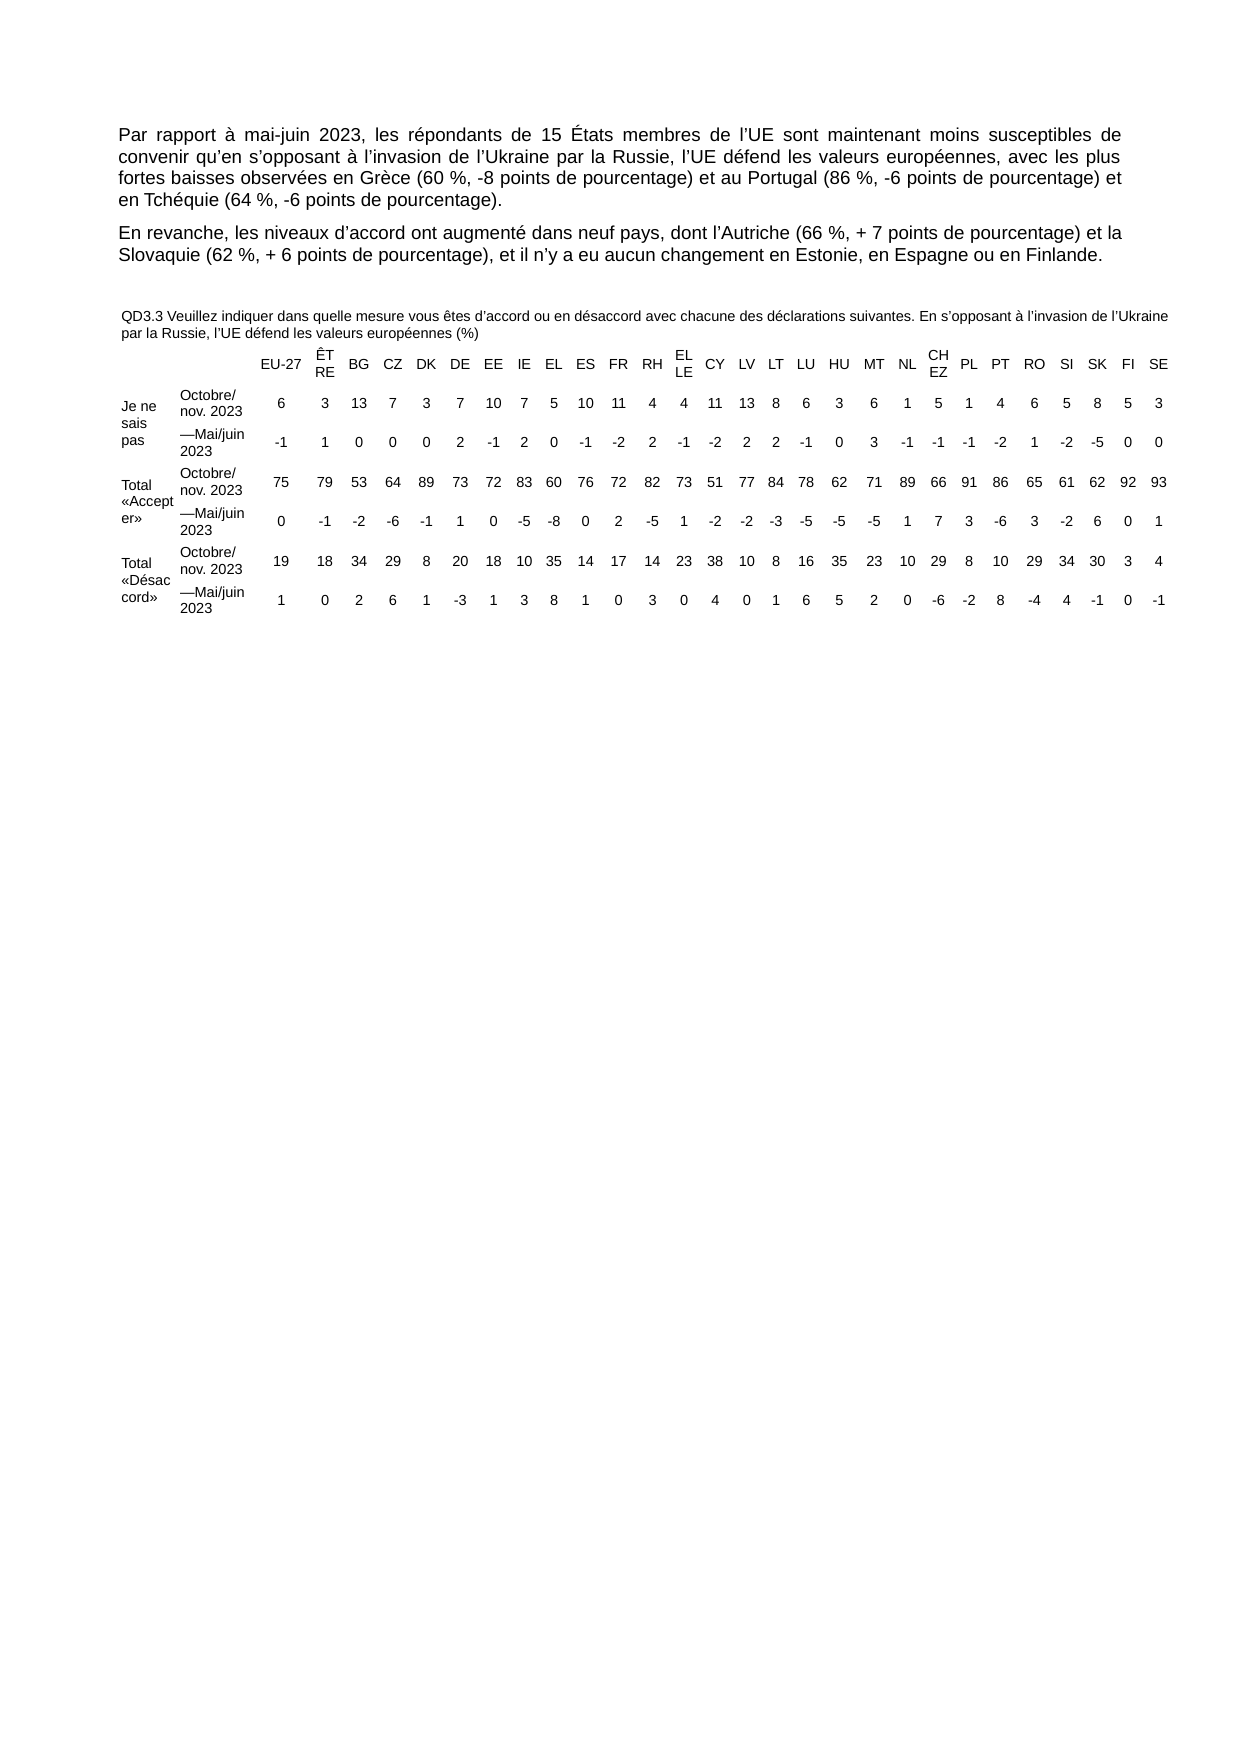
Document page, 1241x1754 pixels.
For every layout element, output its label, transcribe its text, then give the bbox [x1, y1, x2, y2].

table_cell 51 [698, 462, 732, 502]
table_cell 6 [790, 384, 822, 423]
table_cell Octobre/nov. 2023 [177, 384, 254, 423]
table_cell 1 [1016, 423, 1052, 462]
table_cell 1 [892, 502, 923, 541]
table_cell -4 [1016, 580, 1052, 620]
table_cell 0 [1114, 423, 1142, 462]
table_cell 5 [538, 384, 569, 423]
table_cell Total «Désaccord» [118, 541, 177, 620]
table_cell 2 [732, 423, 761, 462]
table_cell 2 [510, 423, 538, 462]
table_cell —Mai/juin 2023 [177, 580, 254, 620]
table_cell BG [341, 344, 376, 383]
table_cell CY [698, 344, 732, 383]
table_cell 0 [732, 580, 761, 620]
table_cell 3 [1114, 541, 1142, 580]
table_header QD3.3 Veuillez indiquer dans quelle mesure vous êtes d’accord ou en désaccord avec chacune des déclarations suivantes. En s’opposant à l’invasion de l’Ukraine par la Russie, l’UE défend les valeurs européennes (%) [118, 305, 1175, 344]
table_cell -1 [569, 423, 602, 462]
table_cell 4 [984, 384, 1016, 423]
table_cell 89 [892, 462, 923, 502]
table_cell LT [761, 344, 790, 383]
table_cell 34 [341, 541, 376, 580]
table_cell 0 [376, 423, 409, 462]
table_cell [118, 344, 177, 383]
text Par rapport à mai-juin 2023, les répondants de 15 États membres de l’UE sont maintenant moins susceptibles de convenir qu’en s’opposant à l’invasion de l’Ukraine par la Russie, l’UE défend les valeurs européennes, avec les plus fortes baisses observées en Grèce (60 %, -8 points de pourcentage) et au Portugal (86 %, -6 points de pourcentage) et en Tchéquie (64 %, -6 points de pourcentage). [118, 124, 1122, 210]
table_cell NL [892, 344, 923, 383]
table_cell -2 [1053, 423, 1081, 462]
table_cell 92 [1114, 462, 1142, 502]
table_cell FR [602, 344, 635, 383]
table_cell 8 [538, 580, 569, 620]
table_cell 86 [984, 462, 1016, 502]
table_cell 4 [635, 384, 669, 423]
table_cell CHEZ [923, 344, 954, 383]
table_cell 0 [409, 423, 443, 462]
table_cell -1 [1142, 580, 1175, 620]
table_cell 77 [732, 462, 761, 502]
table_cell 71 [856, 462, 892, 502]
table_cell 73 [443, 462, 477, 502]
table_cell 35 [538, 541, 569, 580]
table_cell -5 [790, 502, 822, 541]
table_cell -1 [254, 423, 308, 462]
table_cell 0 [670, 580, 698, 620]
table_cell 17 [602, 541, 635, 580]
table_cell 0 [602, 580, 635, 620]
table_cell SE [1142, 344, 1175, 383]
table_cell 8 [954, 541, 984, 580]
table_cell 60 [538, 462, 569, 502]
table_cell LU [790, 344, 822, 383]
table_cell 34 [1053, 541, 1081, 580]
table_cell 29 [923, 541, 954, 580]
table_cell 62 [822, 462, 856, 502]
table_cell -1 [308, 502, 341, 541]
table_cell -1 [892, 423, 923, 462]
table_cell PT [984, 344, 1016, 383]
table_cell 8 [984, 580, 1016, 620]
table_cell 1 [569, 580, 602, 620]
table_cell 2 [443, 423, 477, 462]
table_cell 89 [409, 462, 443, 502]
table_cell -5 [1081, 423, 1114, 462]
table_cell 23 [856, 541, 892, 580]
table_cell -1 [1081, 580, 1114, 620]
table_cell 4 [1142, 541, 1175, 580]
table_cell 7 [923, 502, 954, 541]
table_cell 3 [308, 384, 341, 423]
table_cell 19 [254, 541, 308, 580]
table_cell Octobre/nov. 2023 [177, 541, 254, 580]
table_cell 61 [1053, 462, 1081, 502]
table_cell 20 [443, 541, 477, 580]
table_cell -1 [477, 423, 510, 462]
table_cell 7 [443, 384, 477, 423]
table_cell 10 [984, 541, 1016, 580]
table_cell 1 [477, 580, 510, 620]
table_cell MT [856, 344, 892, 383]
table_cell 8 [409, 541, 443, 580]
table_cell EE [477, 344, 510, 383]
table_cell 0 [1142, 423, 1175, 462]
table_cell 1 [761, 580, 790, 620]
table_cell 0 [308, 580, 341, 620]
table_cell -1 [790, 423, 822, 462]
table_cell -1 [923, 423, 954, 462]
table_cell 6 [376, 580, 409, 620]
table_cell 16 [790, 541, 822, 580]
table_cell 2 [635, 423, 669, 462]
table_cell -5 [635, 502, 669, 541]
table_cell 3 [954, 502, 984, 541]
table_cell 10 [569, 384, 602, 423]
table_cell 79 [308, 462, 341, 502]
table_cell 78 [790, 462, 822, 502]
table_cell 6 [1016, 384, 1052, 423]
table_cell 10 [732, 541, 761, 580]
table_cell 35 [822, 541, 856, 580]
table_cell ÊTRE [308, 344, 341, 383]
table_cell -2 [698, 502, 732, 541]
table_cell 0 [1114, 580, 1142, 620]
table_cell -6 [376, 502, 409, 541]
table_cell 93 [1142, 462, 1175, 502]
table_cell 30 [1081, 541, 1114, 580]
table_cell 5 [1053, 384, 1081, 423]
table_cell LV [732, 344, 761, 383]
table_cell -3 [443, 580, 477, 620]
table_cell 2 [341, 580, 376, 620]
table_cell 11 [698, 384, 732, 423]
table_cell 3 [510, 580, 538, 620]
table_cell 1 [670, 502, 698, 541]
table_cell 5 [822, 580, 856, 620]
table_cell 10 [477, 384, 510, 423]
table_cell -6 [984, 502, 1016, 541]
table_cell 2 [602, 502, 635, 541]
table_cell 3 [822, 384, 856, 423]
table_cell -5 [510, 502, 538, 541]
table_cell -2 [984, 423, 1016, 462]
table_cell -1 [670, 423, 698, 462]
table_cell ES [569, 344, 602, 383]
table_cell 82 [635, 462, 669, 502]
table_cell DE [443, 344, 477, 383]
table_cell 0 [569, 502, 602, 541]
table_cell 1 [308, 423, 341, 462]
table_cell 72 [477, 462, 510, 502]
table_cell 64 [376, 462, 409, 502]
table_cell 84 [761, 462, 790, 502]
table_cell EL [538, 344, 569, 383]
table_cell 23 [670, 541, 698, 580]
table_cell -8 [538, 502, 569, 541]
table_cell 91 [954, 462, 984, 502]
table_cell -2 [732, 502, 761, 541]
table_cell 53 [341, 462, 376, 502]
table_cell RO [1016, 344, 1052, 383]
table_cell PL [954, 344, 984, 383]
table_cell 75 [254, 462, 308, 502]
table_cell FI [1114, 344, 1142, 383]
table_cell -2 [698, 423, 732, 462]
table_cell 10 [892, 541, 923, 580]
table_cell 1 [409, 580, 443, 620]
table_cell 76 [569, 462, 602, 502]
table_cell 18 [477, 541, 510, 580]
table_cell -2 [602, 423, 635, 462]
table_cell 4 [698, 580, 732, 620]
table_cell 72 [602, 462, 635, 502]
table_cell 3 [409, 384, 443, 423]
table_cell 6 [790, 580, 822, 620]
table_cell 4 [670, 384, 698, 423]
table_cell 29 [1016, 541, 1052, 580]
table_cell 0 [341, 423, 376, 462]
table_cell 18 [308, 541, 341, 580]
table_cell 29 [376, 541, 409, 580]
table_cell 6 [856, 384, 892, 423]
table_cell 0 [254, 502, 308, 541]
table_cell 11 [602, 384, 635, 423]
table_cell EU-27 [254, 344, 308, 383]
table_cell 73 [670, 462, 698, 502]
table_cell HU [822, 344, 856, 383]
table_cell 8 [1081, 384, 1114, 423]
table_cell IE [510, 344, 538, 383]
table_cell SI [1053, 344, 1081, 383]
table_cell 4 [1053, 580, 1081, 620]
table_cell Je ne sais pas [118, 384, 177, 462]
table_cell CZ [376, 344, 409, 383]
table_cell 13 [341, 384, 376, 423]
table_cell DK [409, 344, 443, 383]
table_cell 6 [254, 384, 308, 423]
table_cell 2 [856, 580, 892, 620]
text En revanche, les niveaux d’accord ont augmenté dans neuf pays, dont l’Autriche (66 %, + 7 points de pourcentage) et la Slovaquie (62 %, + 6 points de pourcentage), et il n’y a eu aucun changement en Estonie, en Espagne ou en Finlande. [118, 222, 1122, 265]
table_cell 0 [822, 423, 856, 462]
table_cell 1 [254, 580, 308, 620]
table_cell -2 [954, 580, 984, 620]
table_cell RH [635, 344, 669, 383]
table_cell 38 [698, 541, 732, 580]
table_cell 3 [856, 423, 892, 462]
table_cell 3 [1016, 502, 1052, 541]
table_cell 1 [1142, 502, 1175, 541]
table_cell -5 [856, 502, 892, 541]
table_cell -6 [923, 580, 954, 620]
table_cell —Mai/juin 2023 [177, 423, 254, 462]
table_cell 0 [477, 502, 510, 541]
table_cell 6 [1081, 502, 1114, 541]
table_cell Octobre/nov. 2023 [177, 462, 254, 502]
table_cell 7 [376, 384, 409, 423]
table_cell -5 [822, 502, 856, 541]
table_cell 1 [443, 502, 477, 541]
table_cell 3 [1142, 384, 1175, 423]
table_cell 7 [510, 384, 538, 423]
table_cell 0 [538, 423, 569, 462]
table_cell 0 [892, 580, 923, 620]
table_cell 62 [1081, 462, 1114, 502]
table_cell 10 [510, 541, 538, 580]
table_cell 65 [1016, 462, 1052, 502]
table_cell 5 [1114, 384, 1142, 423]
table_cell 5 [923, 384, 954, 423]
table_cell -3 [761, 502, 790, 541]
table_cell 1 [892, 384, 923, 423]
table_cell SK [1081, 344, 1114, 383]
table_cell 13 [732, 384, 761, 423]
table_cell 8 [761, 384, 790, 423]
table_cell Total «Accepter» [118, 462, 177, 541]
table_cell -1 [954, 423, 984, 462]
table_cell —Mai/juin 2023 [177, 502, 254, 541]
table_cell 83 [510, 462, 538, 502]
table_cell -2 [1053, 502, 1081, 541]
table_cell 14 [635, 541, 669, 580]
table_cell -1 [409, 502, 443, 541]
table_cell 0 [1114, 502, 1142, 541]
table_cell 3 [635, 580, 669, 620]
table_cell 1 [954, 384, 984, 423]
table_cell 8 [761, 541, 790, 580]
table_cell ELLE [670, 344, 698, 383]
table_cell 66 [923, 462, 954, 502]
table_cell [177, 344, 254, 383]
table_cell 2 [761, 423, 790, 462]
table_cell -2 [341, 502, 376, 541]
table_cell 14 [569, 541, 602, 580]
